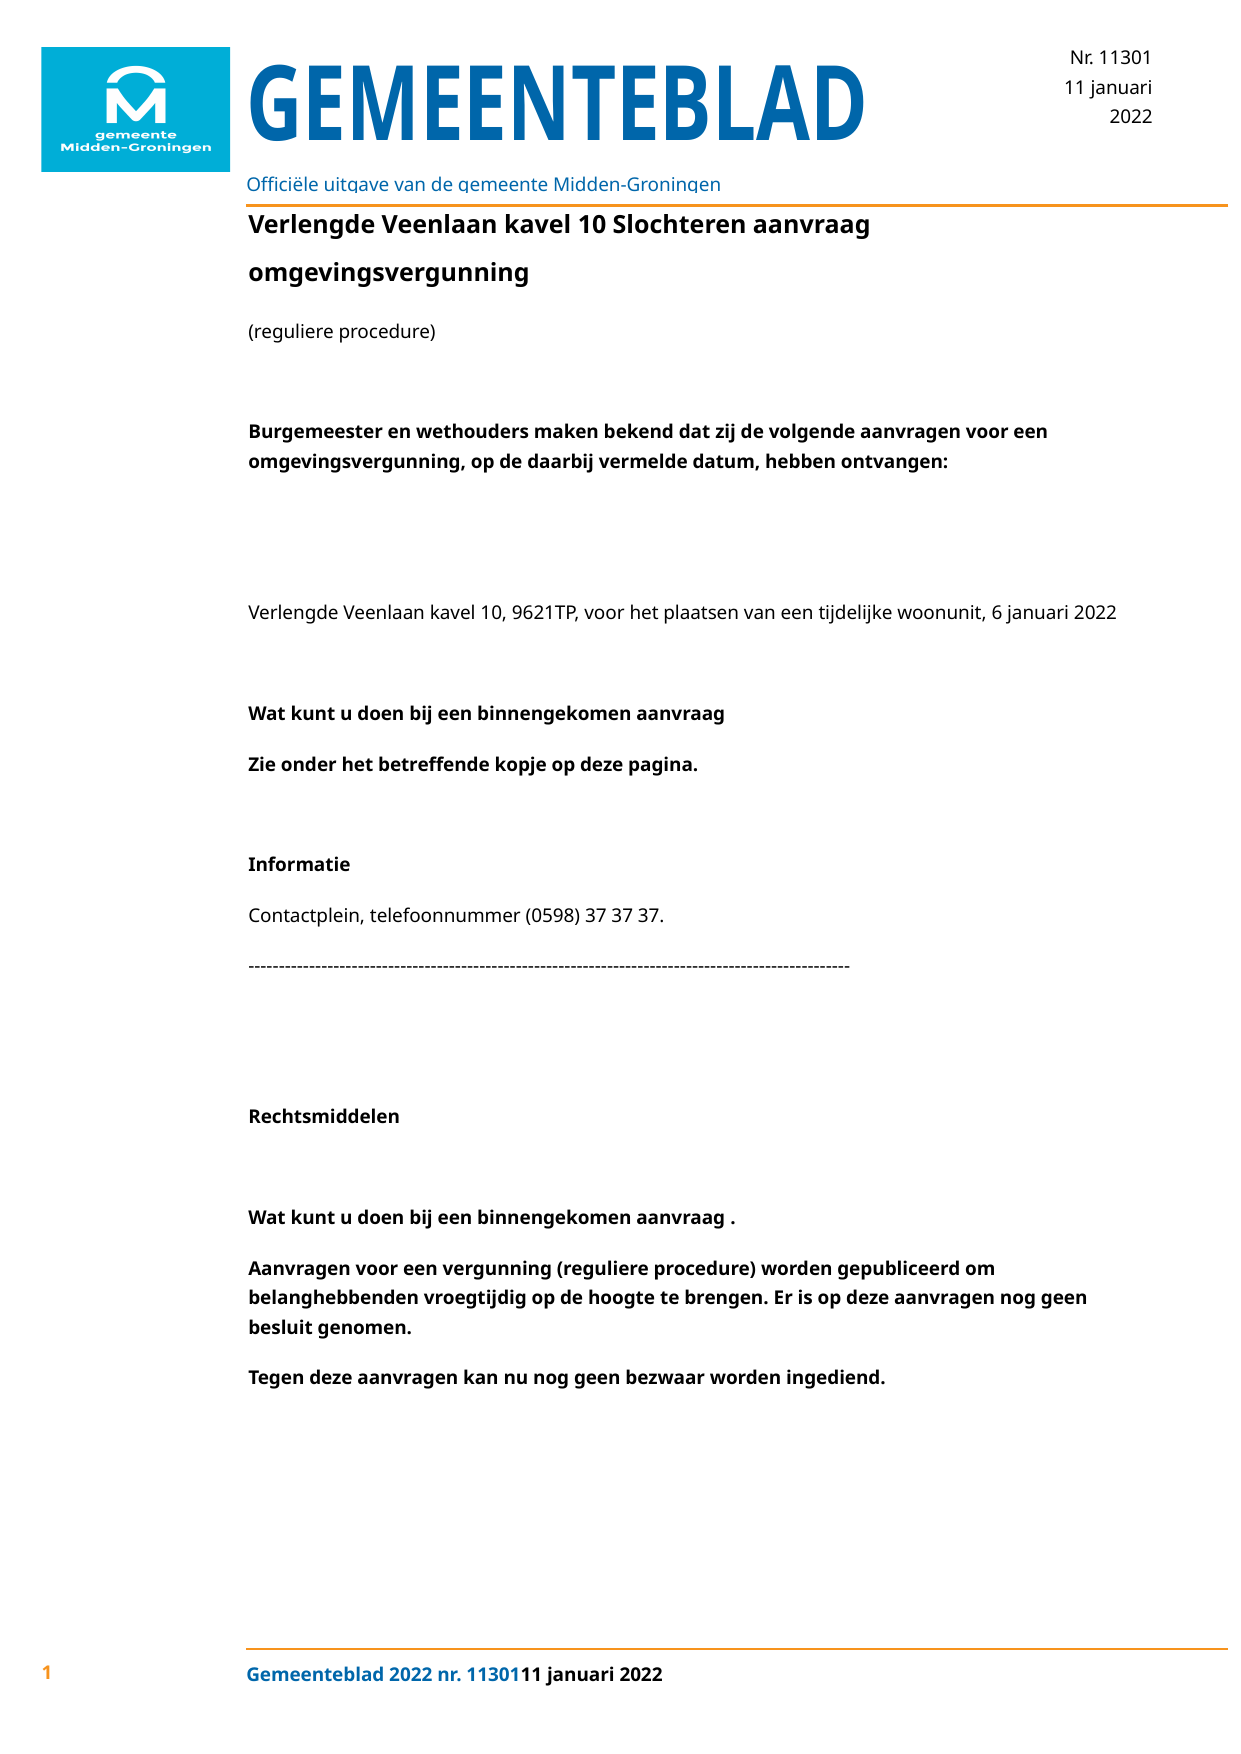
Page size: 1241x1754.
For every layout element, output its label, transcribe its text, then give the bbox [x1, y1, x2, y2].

text Aanvragen voor een vergunning (reguliere procedure) worden gepubliceerd om belanghebbenden vroegtijdig op de hoogte te brengen. Er is op deze aanvragen nog geen besluit genomen. [248, 1255, 1152, 1340]
text Zie onder het betreffende kopje op deze pagina. [248, 751, 1152, 777]
text Verlengde Veenlaan kavel 10, 9621TP, voor het plaatsen van een tijdelijke woonunit, 6 januari 2022 [248, 599, 1152, 625]
text Contactplein, telefoonnummer (0598) 37 37 37. [248, 902, 1152, 928]
picture [108, 66, 164, 82]
text Rechtsmiddelen [248, 1104, 1152, 1129]
text Wat kunt u doen bij een binnengekomen aanvraag [248, 700, 1152, 726]
picture [184, 146, 190, 153]
text --------------------------------------------------------------------------------------------------- [248, 952, 1152, 978]
text Wat kunt u doen bij een binnengekomen aanvraag . [248, 1204, 1152, 1230]
text Informatie [248, 852, 1152, 877]
text (reguliere procedure) [248, 318, 1152, 344]
text Tegen deze aanvragen kan nu nog geen bezwaar worden ingediend. [248, 1364, 1152, 1390]
text Verlengde Veenlaan kavel 10 Slochteren aanvraag omgevingsvergunning [248, 207, 1152, 288]
picture [107, 89, 165, 122]
text Burgemeester en wethouders maken bekend dat zij de volgende aanvragen voor een omgevingsvergunning, op de daarbij vermelde datum, hebben ontvangen: [248, 419, 1152, 474]
